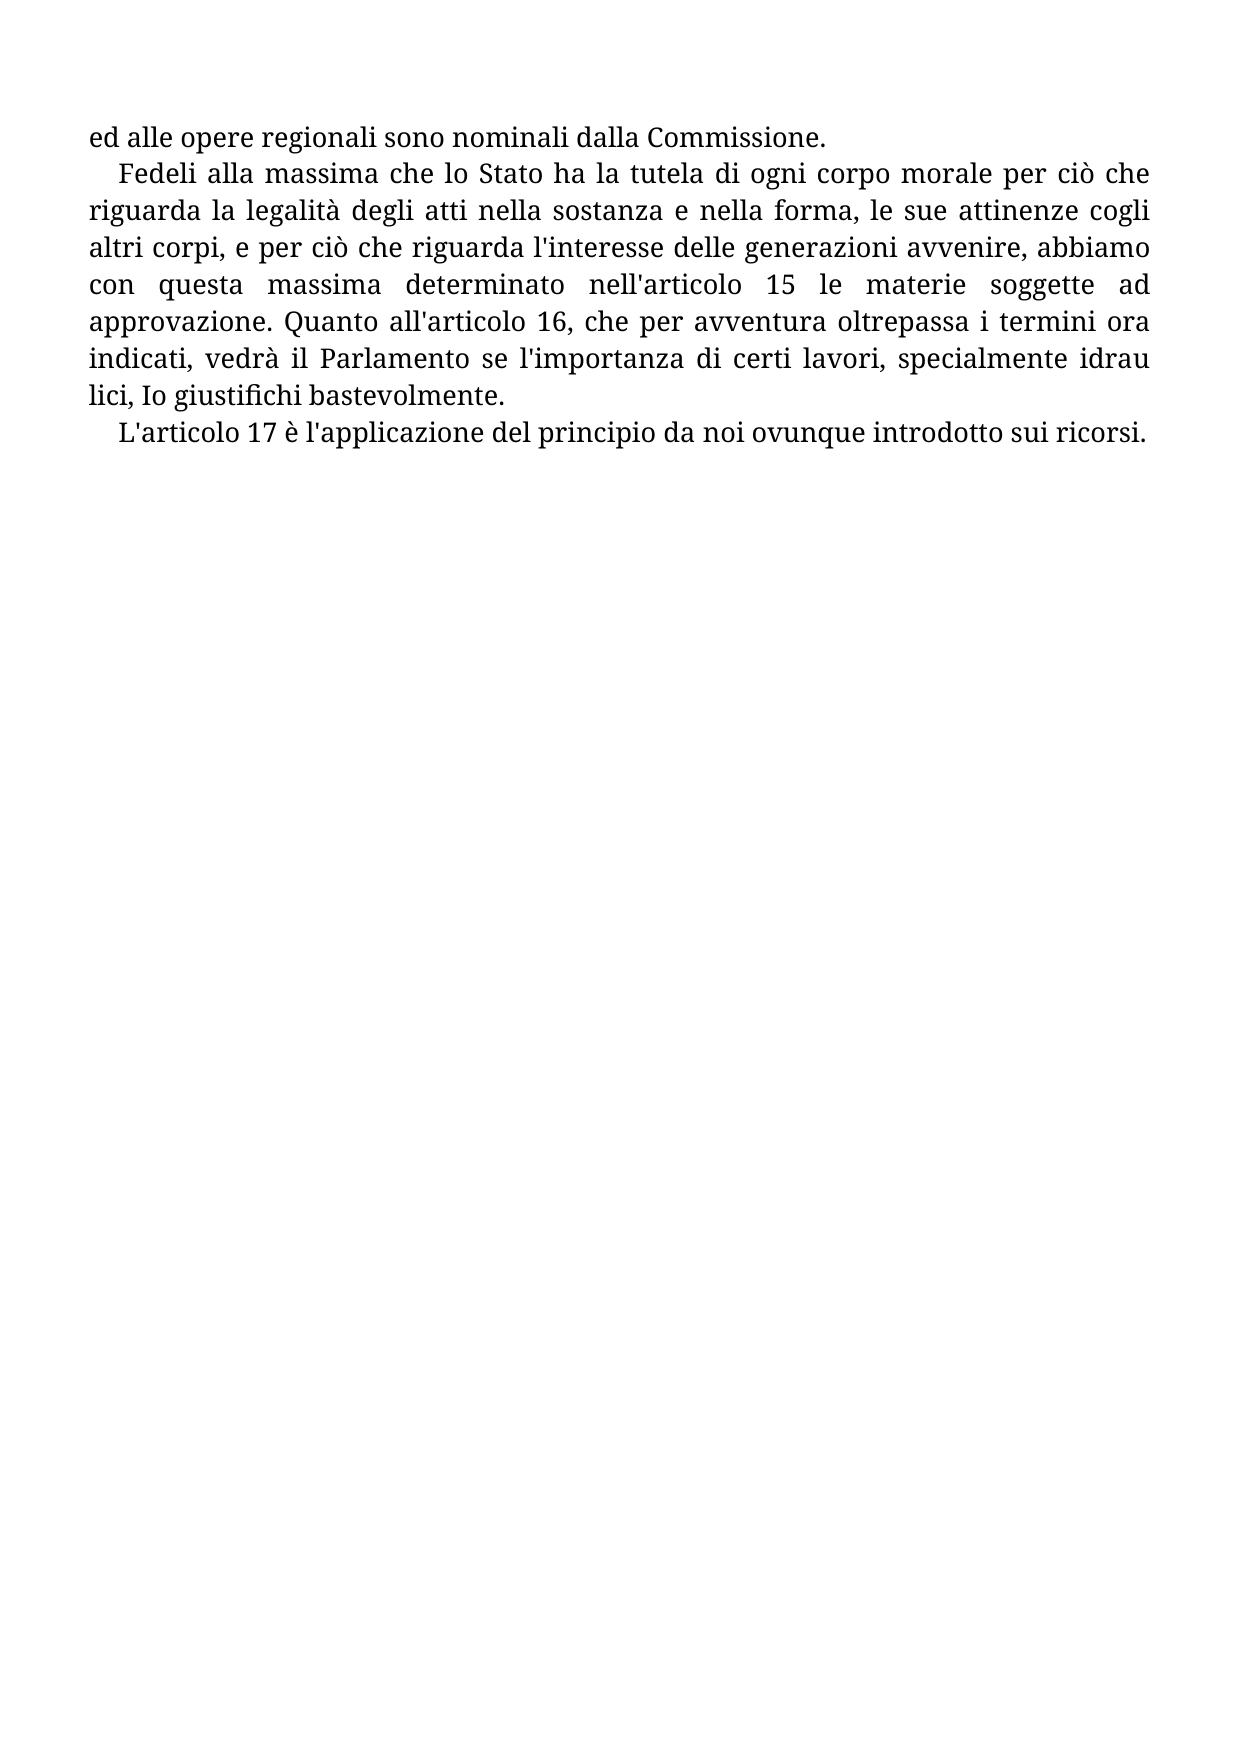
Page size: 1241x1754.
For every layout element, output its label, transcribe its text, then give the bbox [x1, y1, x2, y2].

text ed alle opere regionali sono nominali dalla Commissione. [88, 118, 1152, 155]
text L'articolo 17 è l'applicazione del principio da noi ovunque introdotto sui ricorsi. [88, 413, 1152, 450]
text Fedeli alla massima che lo Stato ha la tutela di ogni corpo morale per ciò che riguarda la legalità degli atti nella sostanza e nella forma, le sue attinenze cogli altri corpi, e per ciò che riguarda l'interesse delle generazioni avvenire, abbiamo con questa massima determinato nell'articolo 15 le materie soggette ad approvazione. Quanto all'articolo 16, che per avventura oltrepassa i termini ora indicati, vedrà il Parlamento se l'importanza di certi lavori, specialmente idrau lici, Io giustifichi bastevolmente. [88, 155, 1152, 413]
